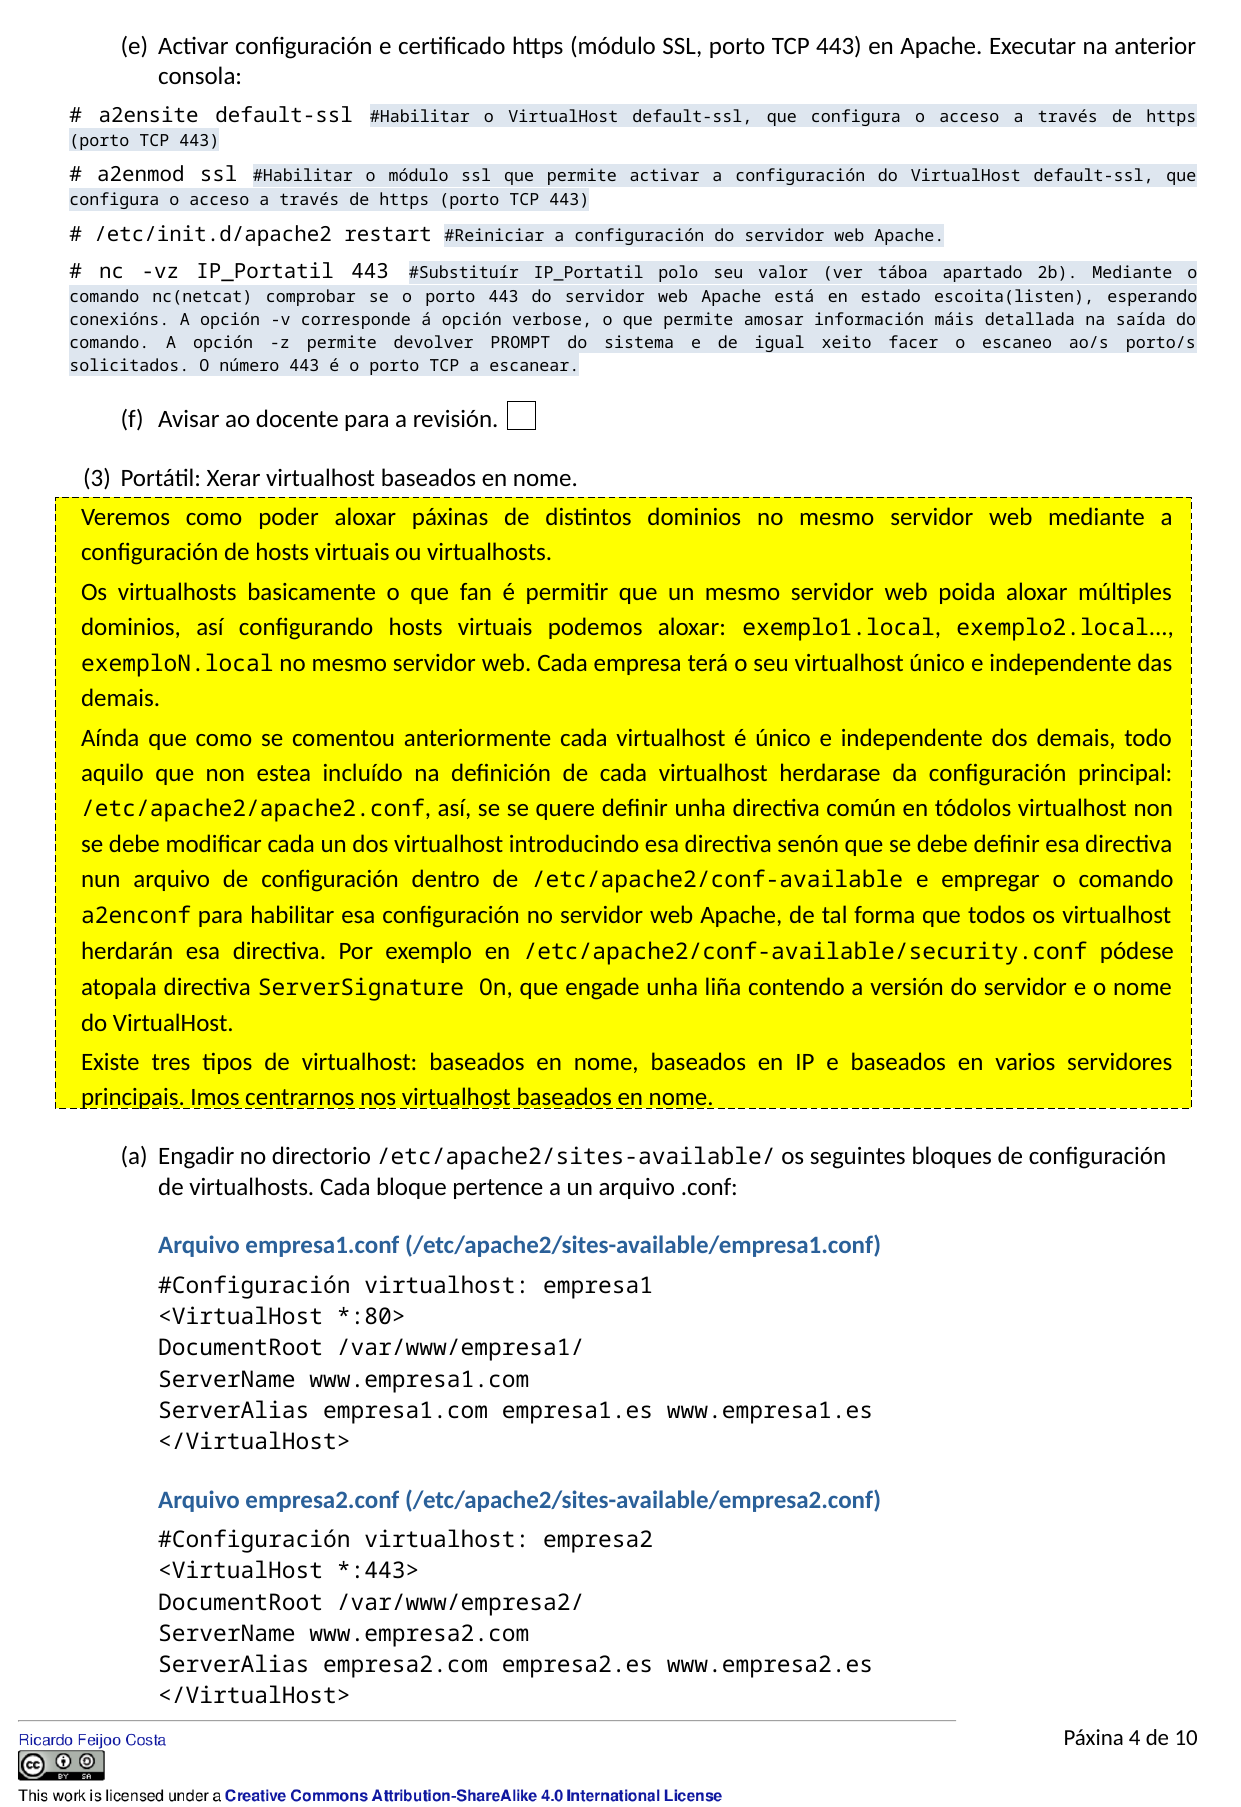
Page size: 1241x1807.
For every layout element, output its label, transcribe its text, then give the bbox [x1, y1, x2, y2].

list # /etc/init.d/apache2 restart #Reiniciar a configuración do servidor web Apache. [34, 219, 1197, 248]
list # nc -vz IP_Portatil 443 #Substituír IP_Portatil polo seu valor (ver táboa apartado 2b). Mediante o comando nc(netcat) comprobar se o porto 443 do servidor web Apache está en estado escoita(listen), esperando conexións. A opción -v corresponde á opción verbose, o que permite amosar información máis detallada na saída do comando. A opción -z permite devolver PROMPT do sistema e de igual xeito facer o escaneo ao/s porto/s solicitados. O número 443 é o porto TCP a escanear. [34, 257, 1197, 376]
list Engadir no directorio /etc/apache2/sites-available/ os seguintes bloques de configuración de virtualhosts. Cada bloque pertence a un arquivo .conf: [120, 1140, 1197, 1202]
list # a2enmod ssl #Habilitar o módulo ssl que permite activar a configuración do VirtualHost default-ssl, que configura o acceso a través de https (porto TCP 443) [34, 159, 1197, 211]
list # a2ensite default-ssl #Habilitar o VirtualHost default-ssl, que configura o acceso a través de https (porto TCP 443) [34, 100, 1197, 151]
list Avisar ao docente para a revisión. [120, 404, 1197, 434]
list Activar configuración e certificado https (módulo SSL, porto TCP 443) en Apache. Executar na anterior consola: [120, 30, 1197, 91]
list #Configuración virtualhost: empresa1 <VirtualHost *:80> DocumentRoot /var/www/empresa1/ ServerName www.empresa1.com ServerAlias empresa1.com empresa1.es www.empresa1.es </VirtualHost> [120, 1269, 1197, 1456]
list Existe tres tipos de virtualhost: baseados en nome, baseados en IP e baseados en varios servidores principais. Imos centrarnos nos virtualhost baseados en nome. [45, 1046, 1174, 1112]
list Os virtualhosts basicamente o que fan é permitir que un mesmo servidor web poida aloxar múltiples dominios, así configurando hosts virtuais podemos aloxar: exemplo1.local, exemplo2.local..., exemploN.local no mesmo servidor web. Cada empresa terá o seu virtualhost único e independente das demais. [45, 576, 1174, 713]
list Arquivo empresa1.conf (/etc/apache2/sites-available/empresa1.conf) [120, 1229, 1197, 1260]
list Portátil: Xerar virtualhost baseados en nome. [83, 462, 1197, 492]
list #Configuración virtualhost: empresa2 <VirtualHost *:443> DocumentRoot /var/www/empresa2/ ServerName www.empresa2.com ServerAlias empresa2.com empresa2.es www.empresa2.es </VirtualHost> [120, 1523, 1197, 1711]
picture [8, 1715, 957, 1806]
list Veremos como poder aloxar páxinas de distintos dominios no mesmo servidor web mediante a configuración de hosts virtuais ou virtualhosts. [45, 501, 1174, 567]
list Aínda que como se comentou anteriormente cada virtualhost é único e independente dos demais, todo aquilo que non estea incluído na definición de cada virtualhost herdarase da configuración principal: /etc/apache2/apache2.conf, así, se se quere definir unha directiva común en tódolos virtualhost non se debe modificar cada un dos virtualhost introducindo esa directiva senón que se debe definir esa directiva nun arquivo de configuración dentro de /etc/apache2/conf-available e empregar o comando a2enconf para habilitar esa configuración no servidor web Apache, de tal forma que todos os virtualhost herdarán esa directiva. Por exemplo en /etc/apache2/conf-available/security.conf pódese atopala directiva ServerSignature On, que engade unha liña contendo a versión do servidor e o nome do VirtualHost. [45, 722, 1174, 1037]
list Arquivo empresa2.conf (/etc/apache2/sites-available/empresa2.conf) [120, 1484, 1197, 1514]
